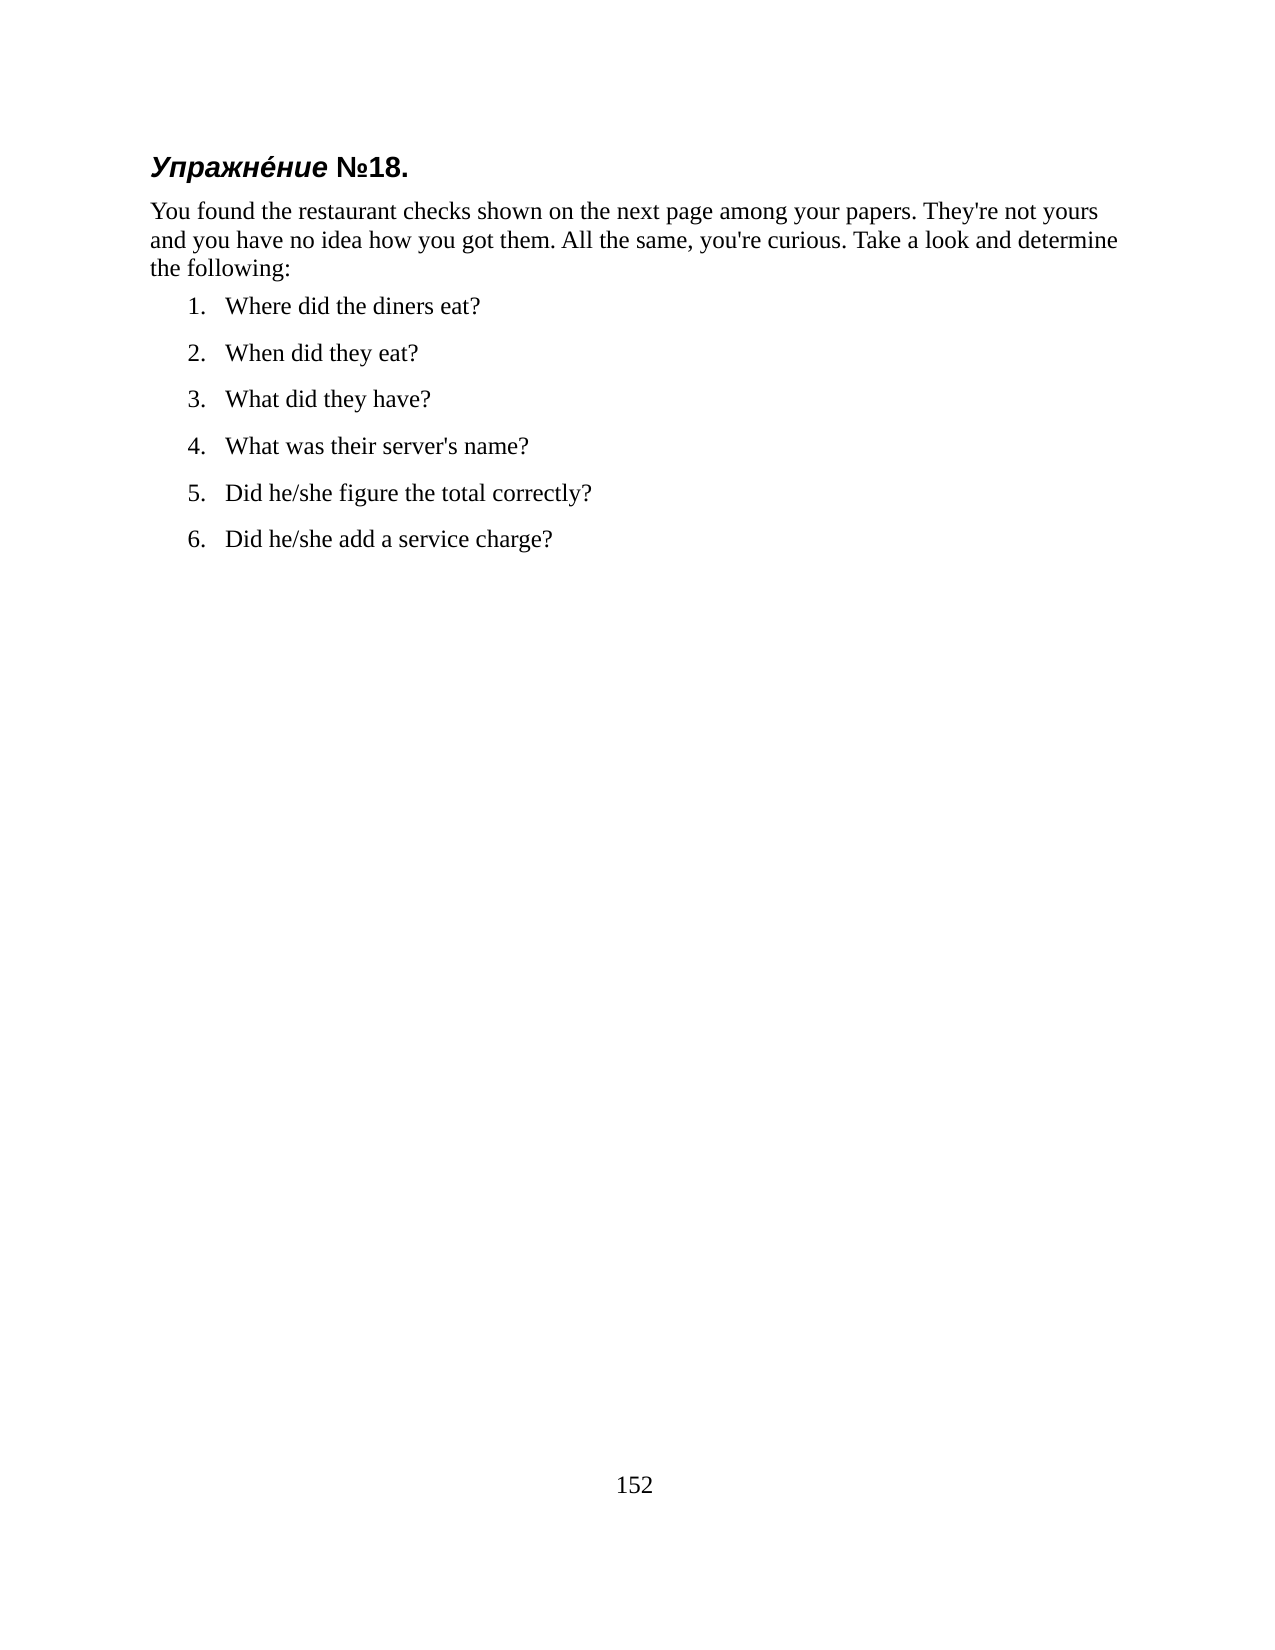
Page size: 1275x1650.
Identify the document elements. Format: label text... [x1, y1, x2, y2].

list Where did the diners eat? [187, 291, 1125, 320]
list What did they have? [187, 384, 1125, 413]
list What was their server's name? [187, 431, 1125, 460]
list When did they eat? [187, 338, 1125, 367]
subtitle Упражне́ние №18. [150, 150, 1125, 183]
list Did he/she add a service charge? [187, 524, 1125, 553]
list Did he/she figure the total correctly? [187, 478, 1125, 507]
text You found the restaurant checks shown on the next page among your papers. They're not yours and you have no idea how you got them. All the same, you're curious. Take a look and determine the following: [150, 196, 1125, 282]
